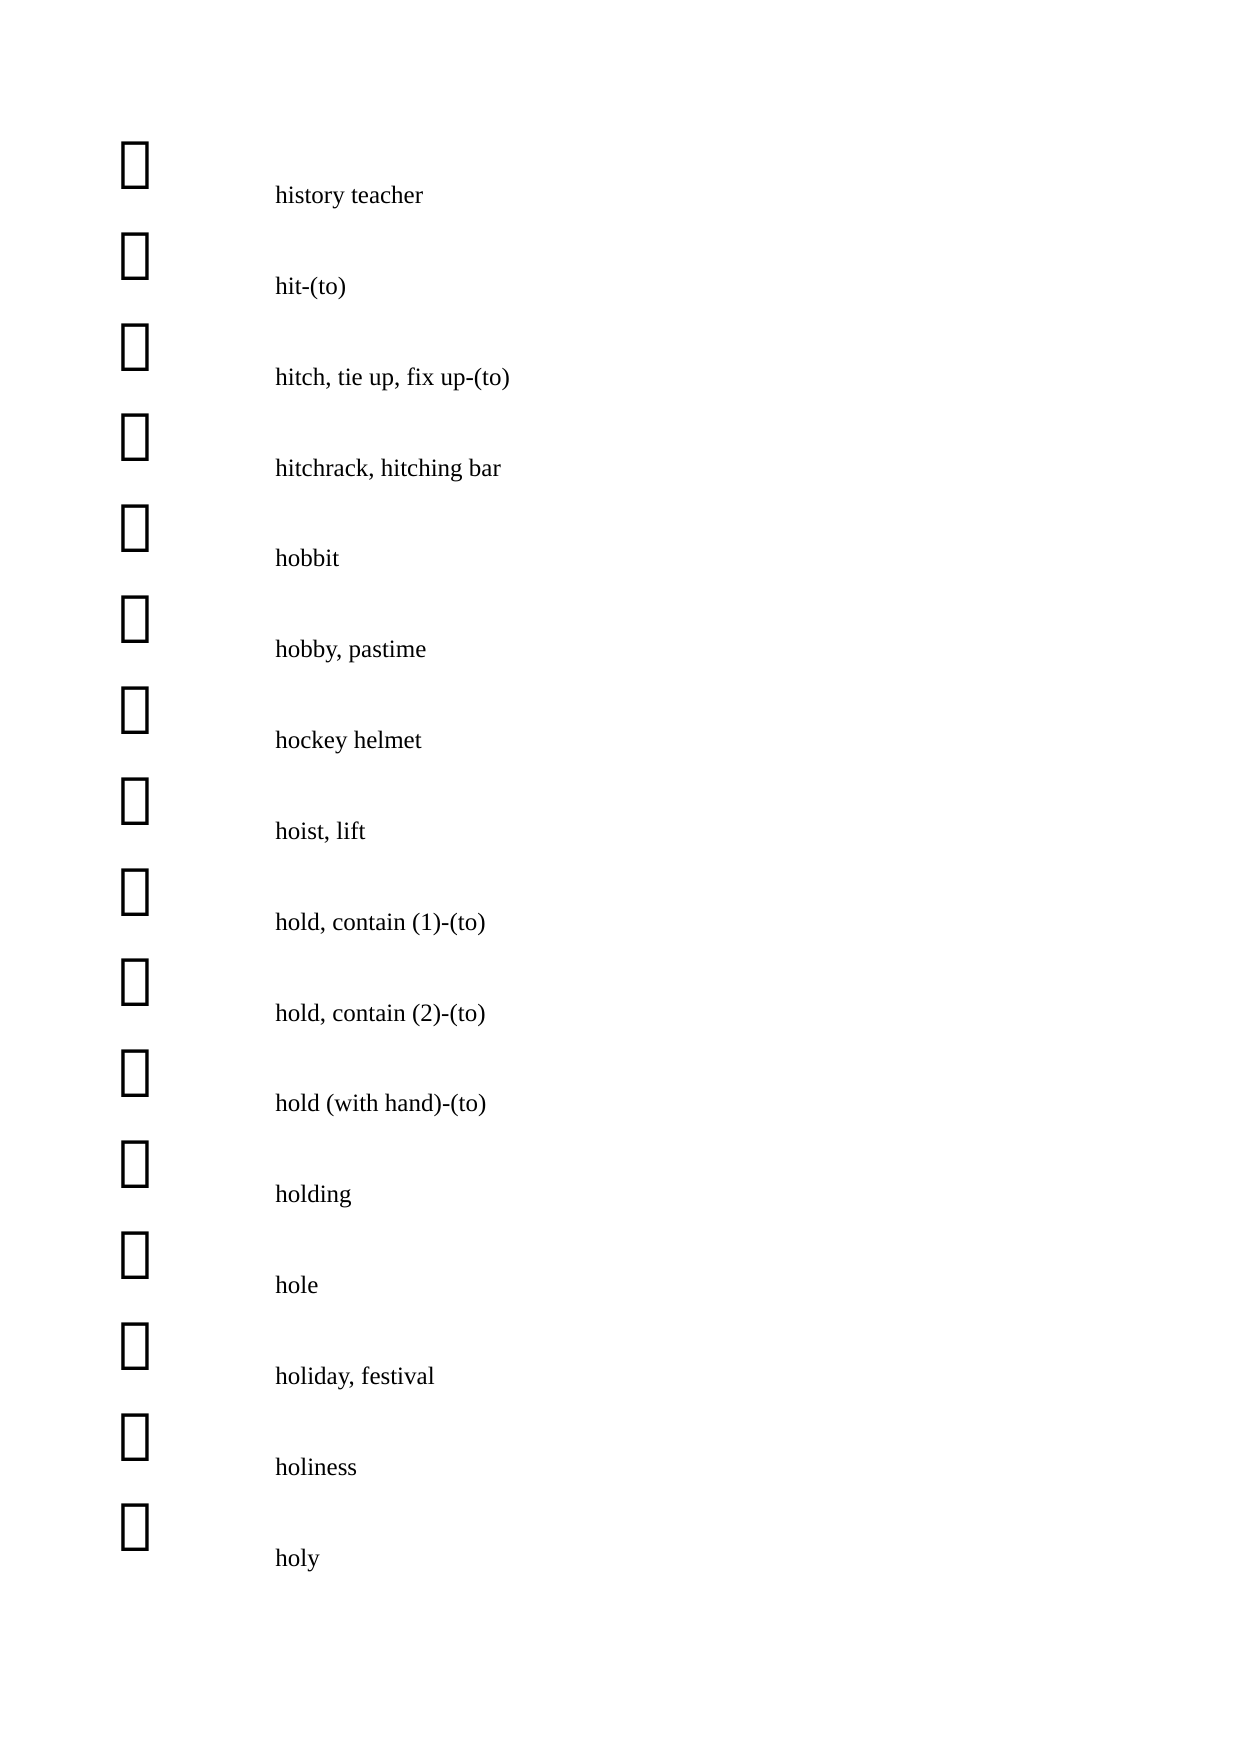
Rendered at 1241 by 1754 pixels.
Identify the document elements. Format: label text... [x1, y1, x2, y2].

table_cell holiday, festival [275, 1299, 949, 1390]
table_cell hoist, lift [275, 754, 949, 845]
table_cell  [115, 936, 275, 1026]
table_cell hobbit [275, 481, 949, 572]
table_cell hold, contain (1)-(to) [275, 845, 949, 936]
table_cell  [115, 754, 275, 845]
table_cell  [115, 1299, 275, 1390]
table_cell holding [275, 1117, 949, 1208]
table_cell hockey helmet [275, 663, 949, 754]
table_cell  [115, 845, 275, 936]
table_cell  [115, 1390, 275, 1481]
table_cell  [115, 663, 275, 754]
table_cell  [115, 209, 275, 300]
table_cell  [115, 1208, 275, 1299]
table_cell hobby, pastime [275, 572, 949, 663]
table_cell history teacher [275, 118, 949, 209]
table_cell  [115, 481, 275, 572]
table_cell hitchrack, hitching bar [275, 391, 949, 481]
table_cell  [115, 300, 275, 391]
table_cell hold (with hand)-(to) [275, 1026, 949, 1117]
table_cell  [115, 1026, 275, 1117]
table_cell  [115, 572, 275, 663]
table_cell holiness [275, 1390, 949, 1481]
table_cell  [115, 1117, 275, 1208]
table_cell hole [275, 1208, 949, 1299]
table_cell  [115, 391, 275, 481]
table_cell hit-(to) [275, 209, 949, 300]
table_cell  [115, 1481, 275, 1571]
table_cell hitch, tie up, fix up-(to) [275, 300, 949, 391]
table_cell hold, contain (2)-(to) [275, 936, 949, 1026]
table_cell holy [275, 1481, 949, 1571]
table_cell  [115, 118, 275, 209]
